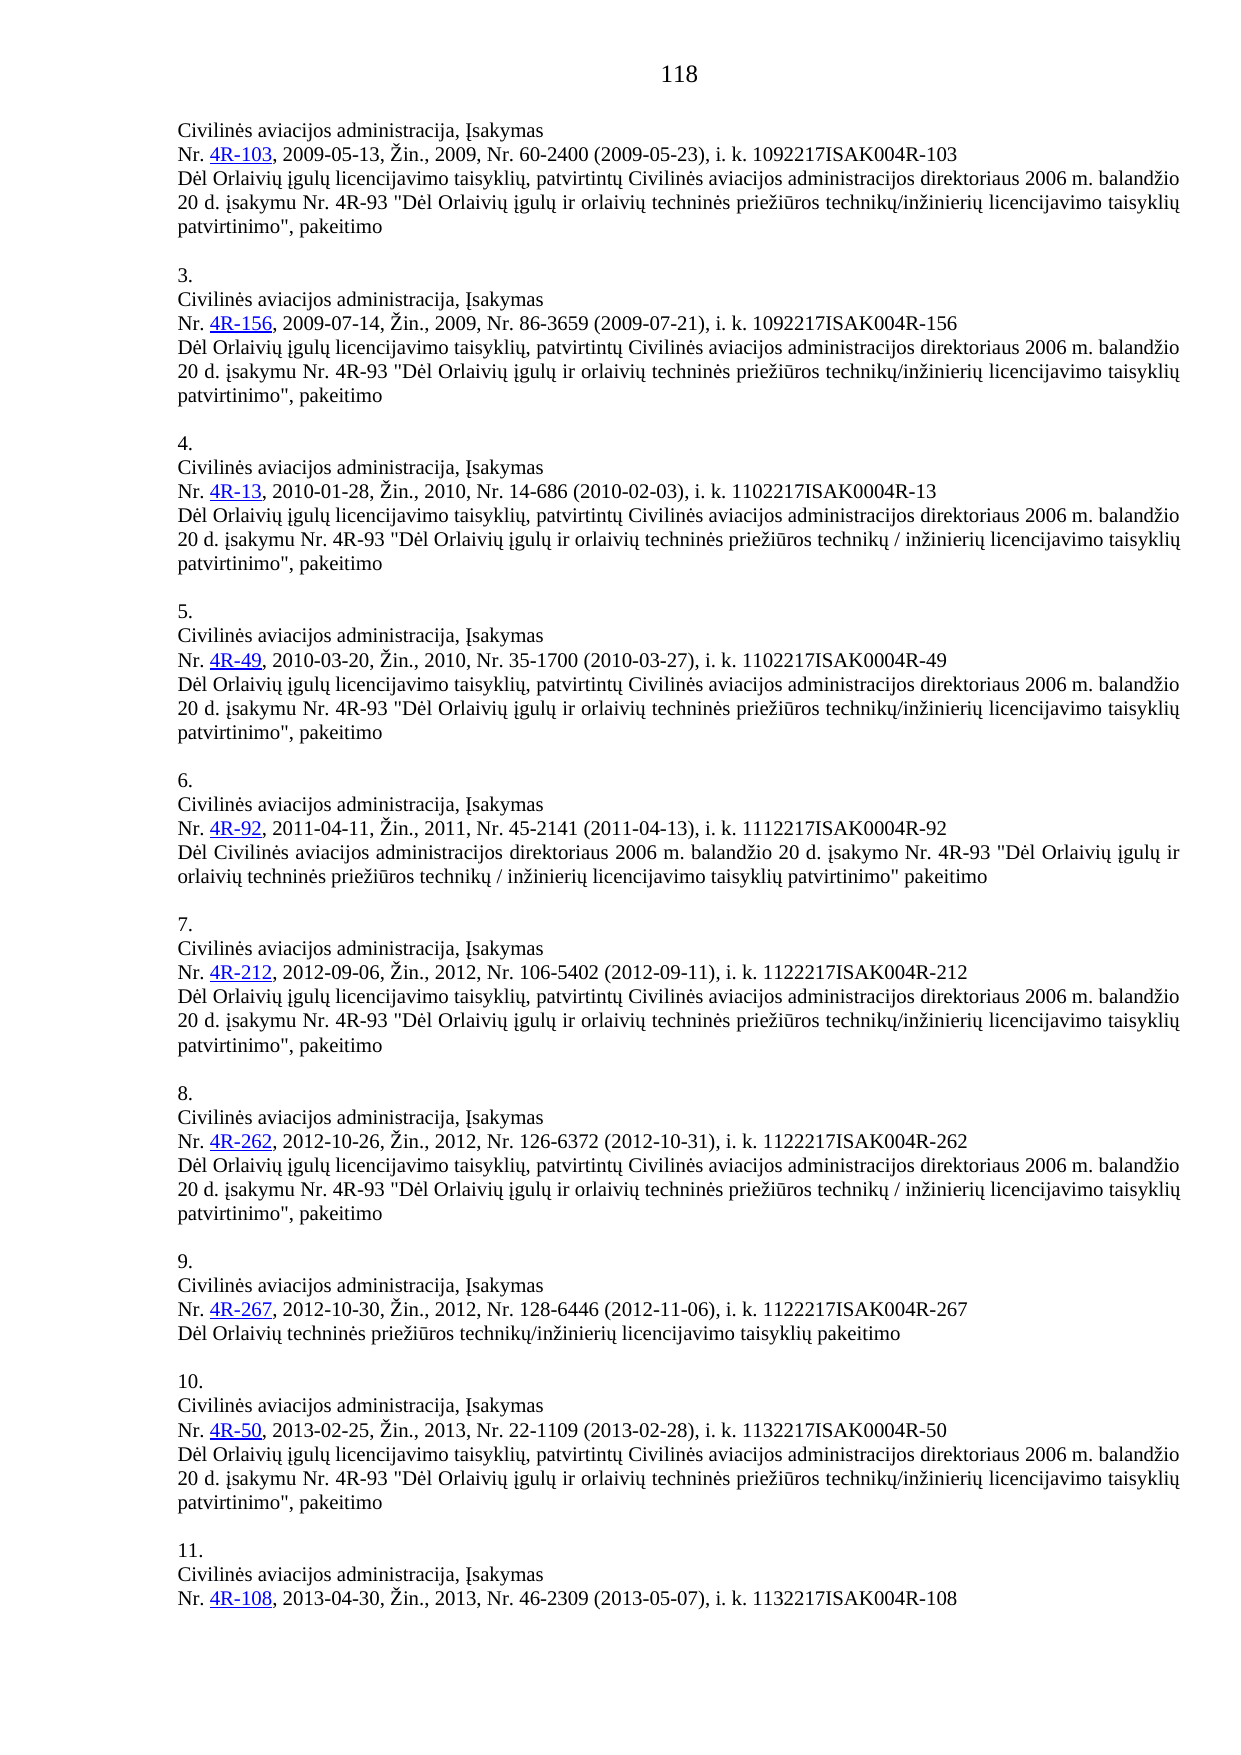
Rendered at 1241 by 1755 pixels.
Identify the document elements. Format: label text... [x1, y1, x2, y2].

text Dėl Civilinės aviacijos administracijos direktoriaus 2006 m. balandžio 20 d. įsakymo Nr. 4R-93 "Dėl Orlaivių įgulų ir orlaivių techninės priežiūros technikų / inžinierių licencijavimo taisyklių patvirtinimo" pakeitimo [177, 840, 1181, 888]
text 3. [177, 262, 1181, 287]
text Civilinės aviacijos administracija, Įsakymas [177, 1562, 1181, 1586]
text Nr. 4R-267, 2012-10-30, Žin., 2012, Nr. 128-6446 (2012-11-06), i. k. 1122217ISAK004R-267 [177, 1297, 1181, 1321]
text Nr. 4R-49, 2010-03-20, Žin., 2010, Nr. 35-1700 (2010-03-27), i. k. 1102217ISAK0004R-49 [177, 647, 1181, 672]
text Nr. 4R-262, 2012-10-26, Žin., 2012, Nr. 126-6372 (2012-10-31), i. k. 1122217ISAK004R-262 [177, 1129, 1181, 1153]
text Civilinės aviacijos administracija, Įsakymas [177, 287, 1181, 311]
text 6. [177, 768, 1181, 792]
text Dėl Orlaivių techninės priežiūros technikų/inžinierių licencijavimo taisyklių pakeitimo [177, 1321, 1181, 1345]
text Civilinės aviacijos administracija, Įsakymas [177, 455, 1181, 479]
text Dėl Orlaivių įgulų licencijavimo taisyklių, patvirtintų Civilinės aviacijos administracijos direktoriaus 2006 m. balandžio 20 d. įsakymu Nr. 4R-93 "Dėl Orlaivių įgulų ir orlaivių techninės priežiūros technikų / inžinierių licencijavimo taisyklių patvirtinimo", pakeitimo [177, 503, 1181, 575]
text 9. [177, 1249, 1181, 1273]
text 8. [177, 1081, 1181, 1105]
text Nr. 4R-92, 2011-04-11, Žin., 2011, Nr. 45-2141 (2011-04-13), i. k. 1112217ISAK0004R-92 [177, 816, 1181, 840]
text Civilinės aviacijos administracija, Įsakymas [177, 118, 1181, 142]
text Nr. 4R-156, 2009-07-14, Žin., 2009, Nr. 86-3659 (2009-07-21), i. k. 1092217ISAK004R-156 [177, 311, 1181, 335]
text Civilinės aviacijos administracija, Įsakymas [177, 792, 1181, 816]
text Dėl Orlaivių įgulų licencijavimo taisyklių, patvirtintų Civilinės aviacijos administracijos direktoriaus 2006 m. balandžio 20 d. įsakymu Nr. 4R-93 "Dėl Orlaivių įgulų ir orlaivių techninės priežiūros technikų/inžinierių licencijavimo taisyklių patvirtinimo", pakeitimo [177, 1442, 1181, 1514]
text 4. [177, 431, 1181, 455]
text 11. [177, 1538, 1181, 1562]
text Civilinės aviacijos administracija, Įsakymas [177, 1273, 1181, 1297]
text Dėl Orlaivių įgulų licencijavimo taisyklių, patvirtintų Civilinės aviacijos administracijos direktoriaus 2006 m. balandžio 20 d. įsakymu Nr. 4R-93 "Dėl Orlaivių įgulų ir orlaivių techninės priežiūros technikų/inžinierių licencijavimo taisyklių patvirtinimo", pakeitimo [177, 984, 1181, 1057]
text 7. [177, 912, 1181, 936]
text Nr. 4R-212, 2012-09-06, Žin., 2012, Nr. 106-5402 (2012-09-11), i. k. 1122217ISAK004R-212 [177, 960, 1181, 984]
text Dėl Orlaivių įgulų licencijavimo taisyklių, patvirtintų Civilinės aviacijos administracijos direktoriaus 2006 m. balandžio 20 d. įsakymu Nr. 4R-93 "Dėl Orlaivių įgulų ir orlaivių techninės priežiūros technikų/inžinierių licencijavimo taisyklių patvirtinimo", pakeitimo [177, 335, 1181, 407]
text Civilinės aviacijos administracija, Įsakymas [177, 936, 1181, 960]
text 10. [177, 1369, 1181, 1393]
text Nr. 4R-13, 2010-01-28, Žin., 2010, Nr. 14-686 (2010-02-03), i. k. 1102217ISAK0004R-13 [177, 479, 1181, 503]
text Nr. 4R-108, 2013-04-30, Žin., 2013, Nr. 46-2309 (2013-05-07), i. k. 1132217ISAK004R-108 [177, 1586, 1181, 1610]
text Dėl Orlaivių įgulų licencijavimo taisyklių, patvirtintų Civilinės aviacijos administracijos direktoriaus 2006 m. balandžio 20 d. įsakymu Nr. 4R-93 "Dėl Orlaivių įgulų ir orlaivių techninės priežiūros technikų/inžinierių licencijavimo taisyklių patvirtinimo", pakeitimo [177, 166, 1181, 238]
text Nr. 4R-103, 2009-05-13, Žin., 2009, Nr. 60-2400 (2009-05-23), i. k. 1092217ISAK004R-103 [177, 142, 1181, 166]
text Civilinės aviacijos administracija, Įsakymas [177, 1105, 1181, 1129]
text Nr. 4R-50, 2013-02-25, Žin., 2013, Nr. 22-1109 (2013-02-28), i. k. 1132217ISAK0004R-50 [177, 1417, 1181, 1442]
text Dėl Orlaivių įgulų licencijavimo taisyklių, patvirtintų Civilinės aviacijos administracijos direktoriaus 2006 m. balandžio 20 d. įsakymu Nr. 4R-93 "Dėl Orlaivių įgulų ir orlaivių techninės priežiūros technikų/inžinierių licencijavimo taisyklių patvirtinimo", pakeitimo [177, 672, 1181, 744]
text Civilinės aviacijos administracija, Įsakymas [177, 623, 1181, 647]
text Civilinės aviacijos administracija, Įsakymas [177, 1393, 1181, 1417]
text 5. [177, 599, 1181, 623]
text Dėl Orlaivių įgulų licencijavimo taisyklių, patvirtintų Civilinės aviacijos administracijos direktoriaus 2006 m. balandžio 20 d. įsakymu Nr. 4R-93 "Dėl Orlaivių įgulų ir orlaivių techninės priežiūros technikų / inžinierių licencijavimo taisyklių patvirtinimo", pakeitimo [177, 1153, 1181, 1225]
